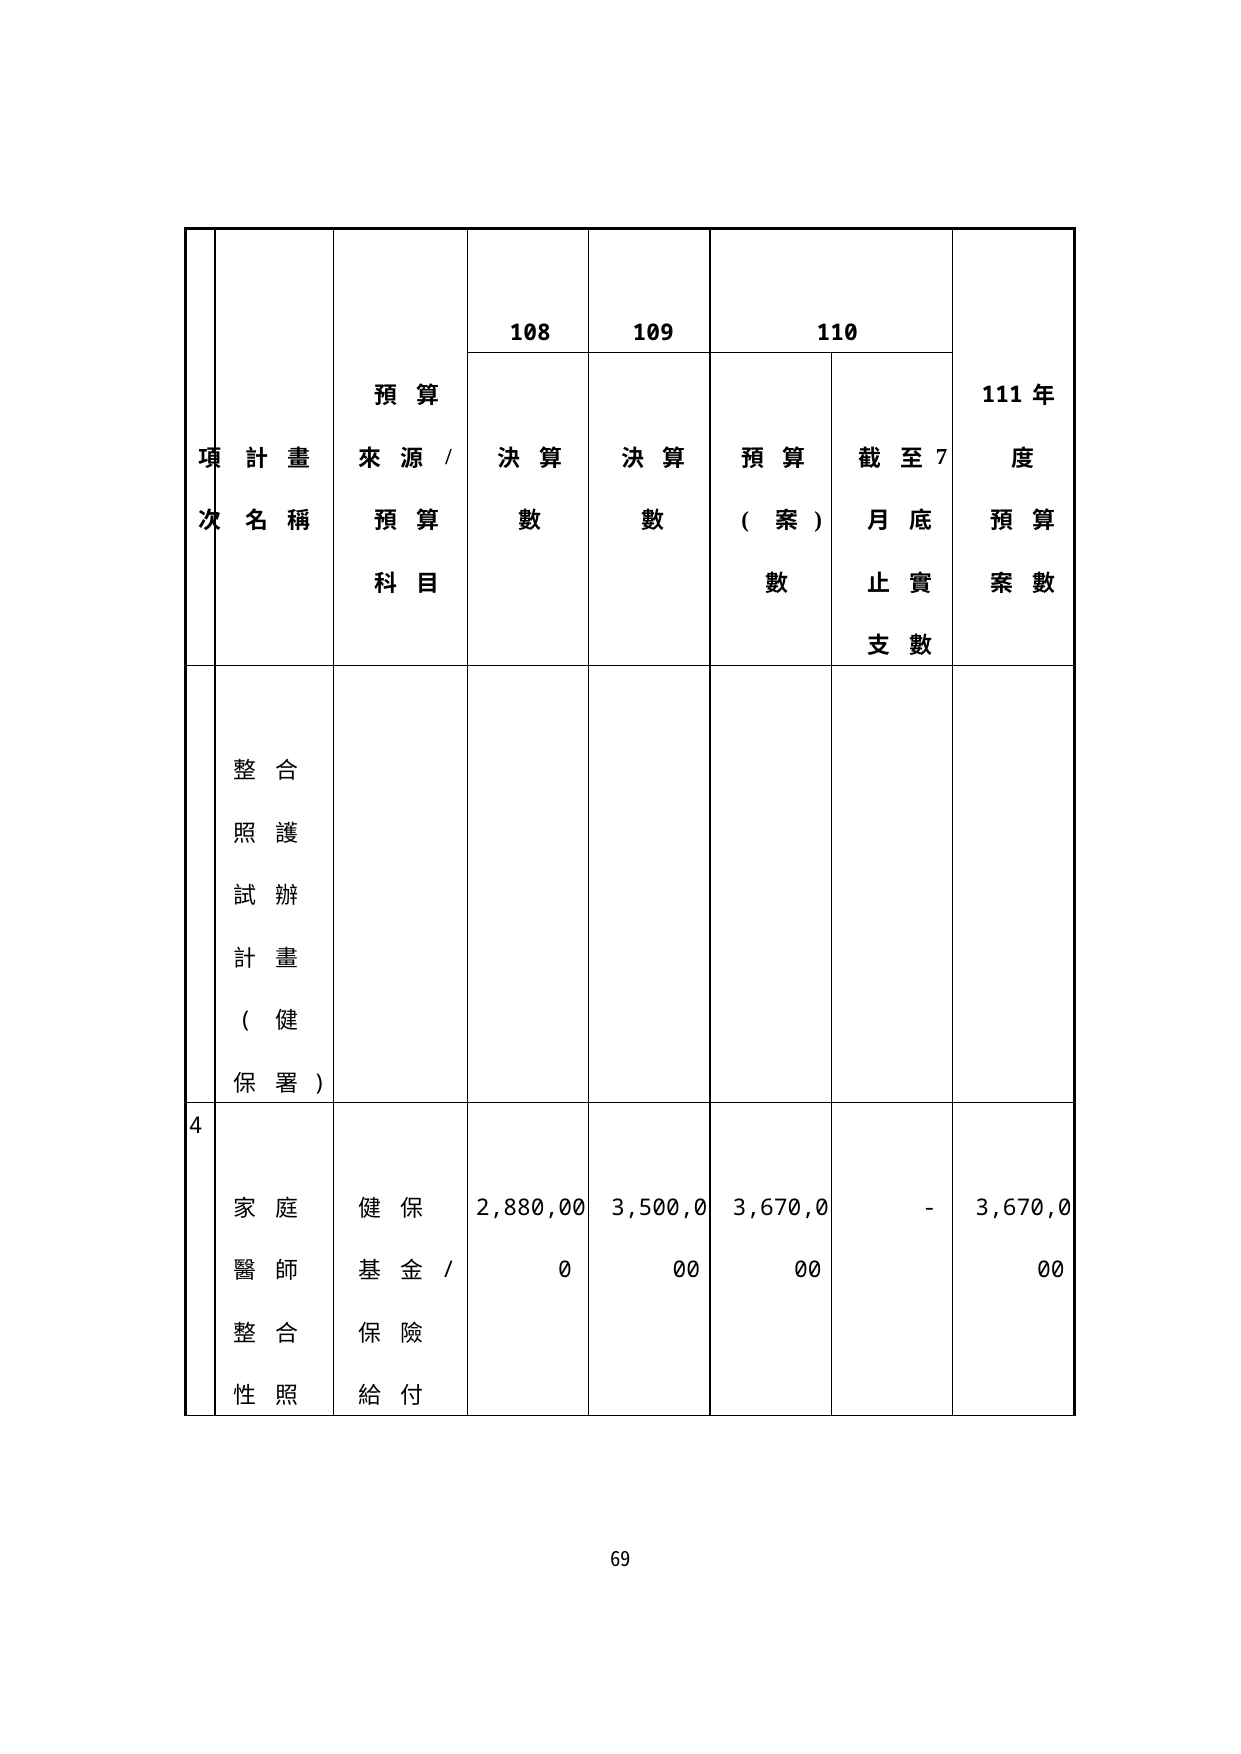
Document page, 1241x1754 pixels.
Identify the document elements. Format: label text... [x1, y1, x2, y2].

table_cell 決算數 [589, 353, 709, 665]
table_cell [187, 666, 214, 1102]
table_cell - [832, 666, 952, 1102]
table_cell [334, 666, 467, 1102]
table_header 預算來源/ 預算科目 [334, 230, 467, 665]
table_header 項次 [187, 230, 214, 665]
table_cell 家庭醫師整合性照 [216, 1103, 333, 1415]
table_cell [589, 666, 709, 1102]
table_header 111年度 預算案數 [953, 230, 1073, 665]
table_header 計畫名稱 [216, 230, 333, 665]
table_header 108 [468, 230, 588, 352]
table_cell 預算(案)數 [711, 353, 831, 665]
table_header 109 [589, 230, 709, 352]
table_cell 決算數 [468, 353, 588, 665]
table_cell 4 [187, 1103, 214, 1415]
table_cell 3,670,000 [953, 1103, 1073, 1415]
table_cell 2,880,000 [468, 1103, 588, 1415]
table_cell [953, 666, 1073, 1102]
table_cell 3,670,000 [711, 1103, 831, 1415]
table_cell 健保基金/保險給付 [334, 1103, 467, 1415]
table_header 110 [711, 230, 952, 352]
table_cell 3,500,000 [589, 1103, 709, 1415]
table_cell 整合照護試辦計畫(健保署) [216, 666, 333, 1102]
table_cell 截至7月底止實支數 [832, 353, 952, 665]
table_cell [711, 666, 831, 1102]
table_cell - [832, 1103, 952, 1415]
table_cell [468, 666, 588, 1102]
